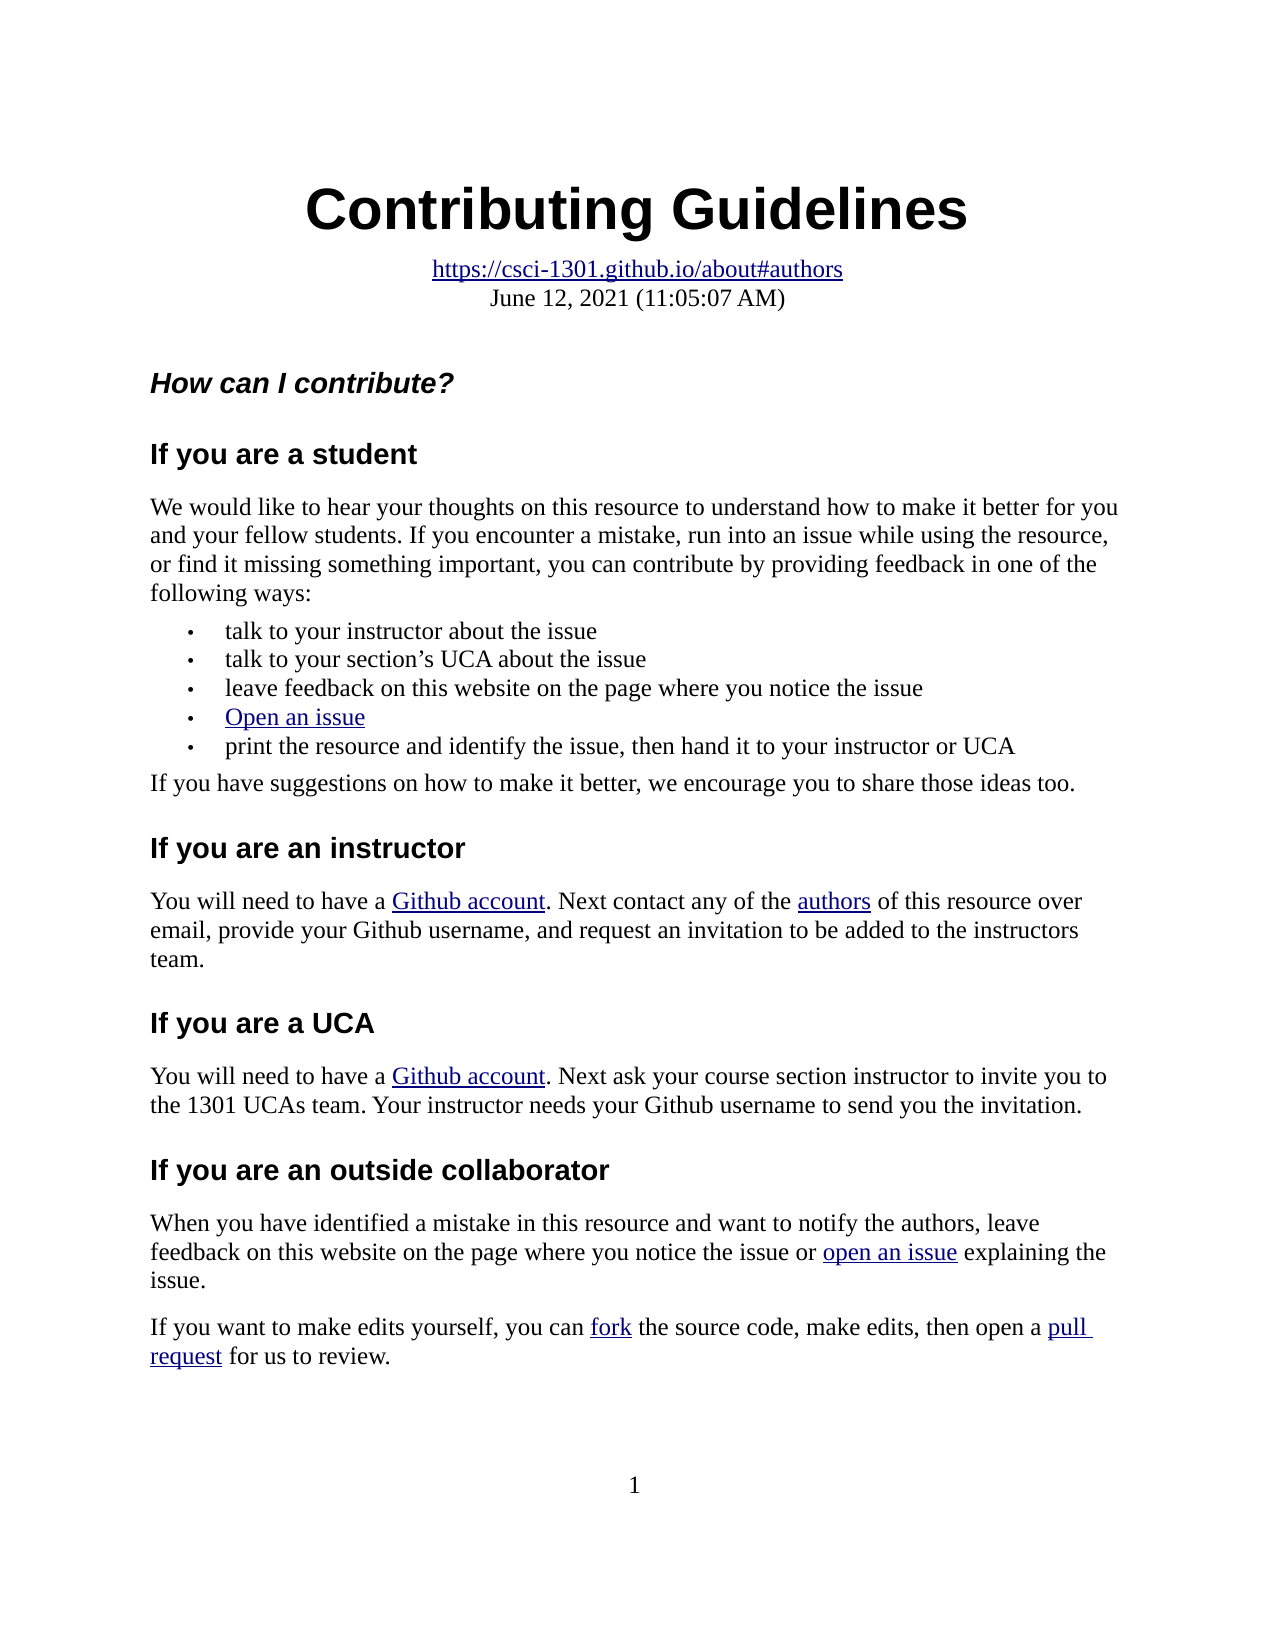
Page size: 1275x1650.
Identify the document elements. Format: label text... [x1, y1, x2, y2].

subtitle If you are an outside collaborator [150, 1153, 1125, 1186]
subtitle If you are a student [150, 437, 1125, 470]
list leave feedback on this website on the page where you notice the issue [187, 673, 1125, 702]
text You will need to have a Github account. Next contact any of the authors of this resource over email, provide your Github username, and request an invitation to be added to the instructors team. [150, 886, 1125, 972]
text We would like to hear your thoughts on this resource to understand how to make it better for you and your fellow students. If you encounter a mistake, run into an issue while using the resource, or find it missing something important, you can contribute by providing feedback in one of the following ways: [150, 492, 1125, 607]
text https://csci-1301.github.io/about#authors [150, 254, 1125, 283]
text June 12, 2021 (11:05:07 AM) [150, 283, 1125, 312]
list talk to your instructor about the issue [187, 616, 1125, 644]
list Open an issue [187, 702, 1125, 731]
text When you have identified a mistake in this resource and want to notify the authors, leave feedback on this website on the page where you notice the issue or open an issue explaining the issue. [150, 1208, 1125, 1294]
list talk to your section’s UCA about the issue [187, 644, 1125, 673]
subtitle If you are a UCA [150, 1006, 1125, 1040]
title Contributing Guidelines [150, 175, 1125, 242]
text If you want to make edits yourself, you can fork the source code, make edits, then open a pull request for us to review. [150, 1312, 1125, 1369]
text If you have suggestions on how to make it better, we encourage you to share those ideas too. [150, 768, 1125, 797]
text You will need to have a Github account. Next ask your course section instructor to invite you to the 1301 UCAs team. Your instructor needs your Github username to send you the invitation. [150, 1061, 1125, 1119]
subtitle How can I contribute? [150, 366, 1125, 399]
subtitle If you are an instructor [150, 831, 1125, 865]
list print the resource and identify the issue, then hand it to your instructor or UCA [187, 731, 1125, 759]
